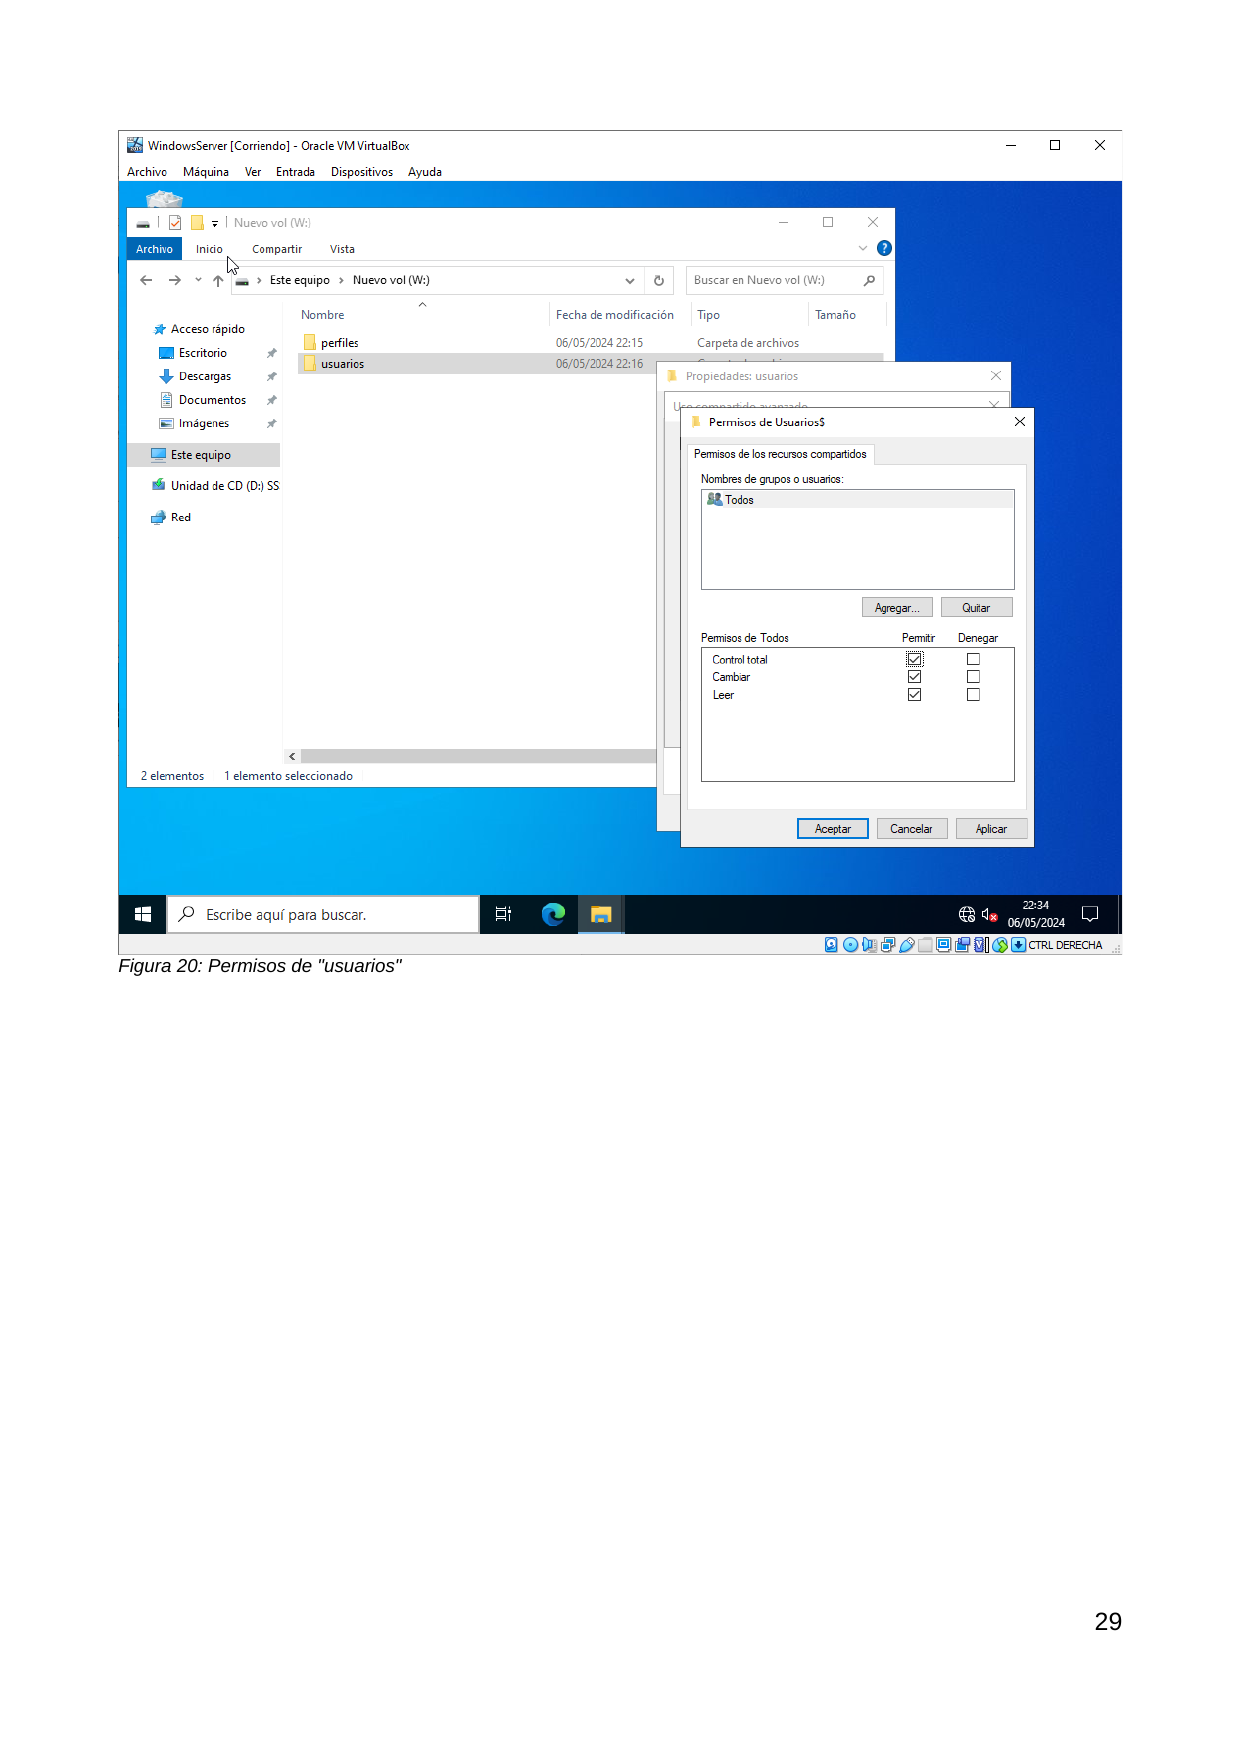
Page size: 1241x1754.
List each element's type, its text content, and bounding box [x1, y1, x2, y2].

picture [118, 130, 1123, 955]
text Figura 20: Permisos de "usuarios" [118, 955, 1122, 976]
